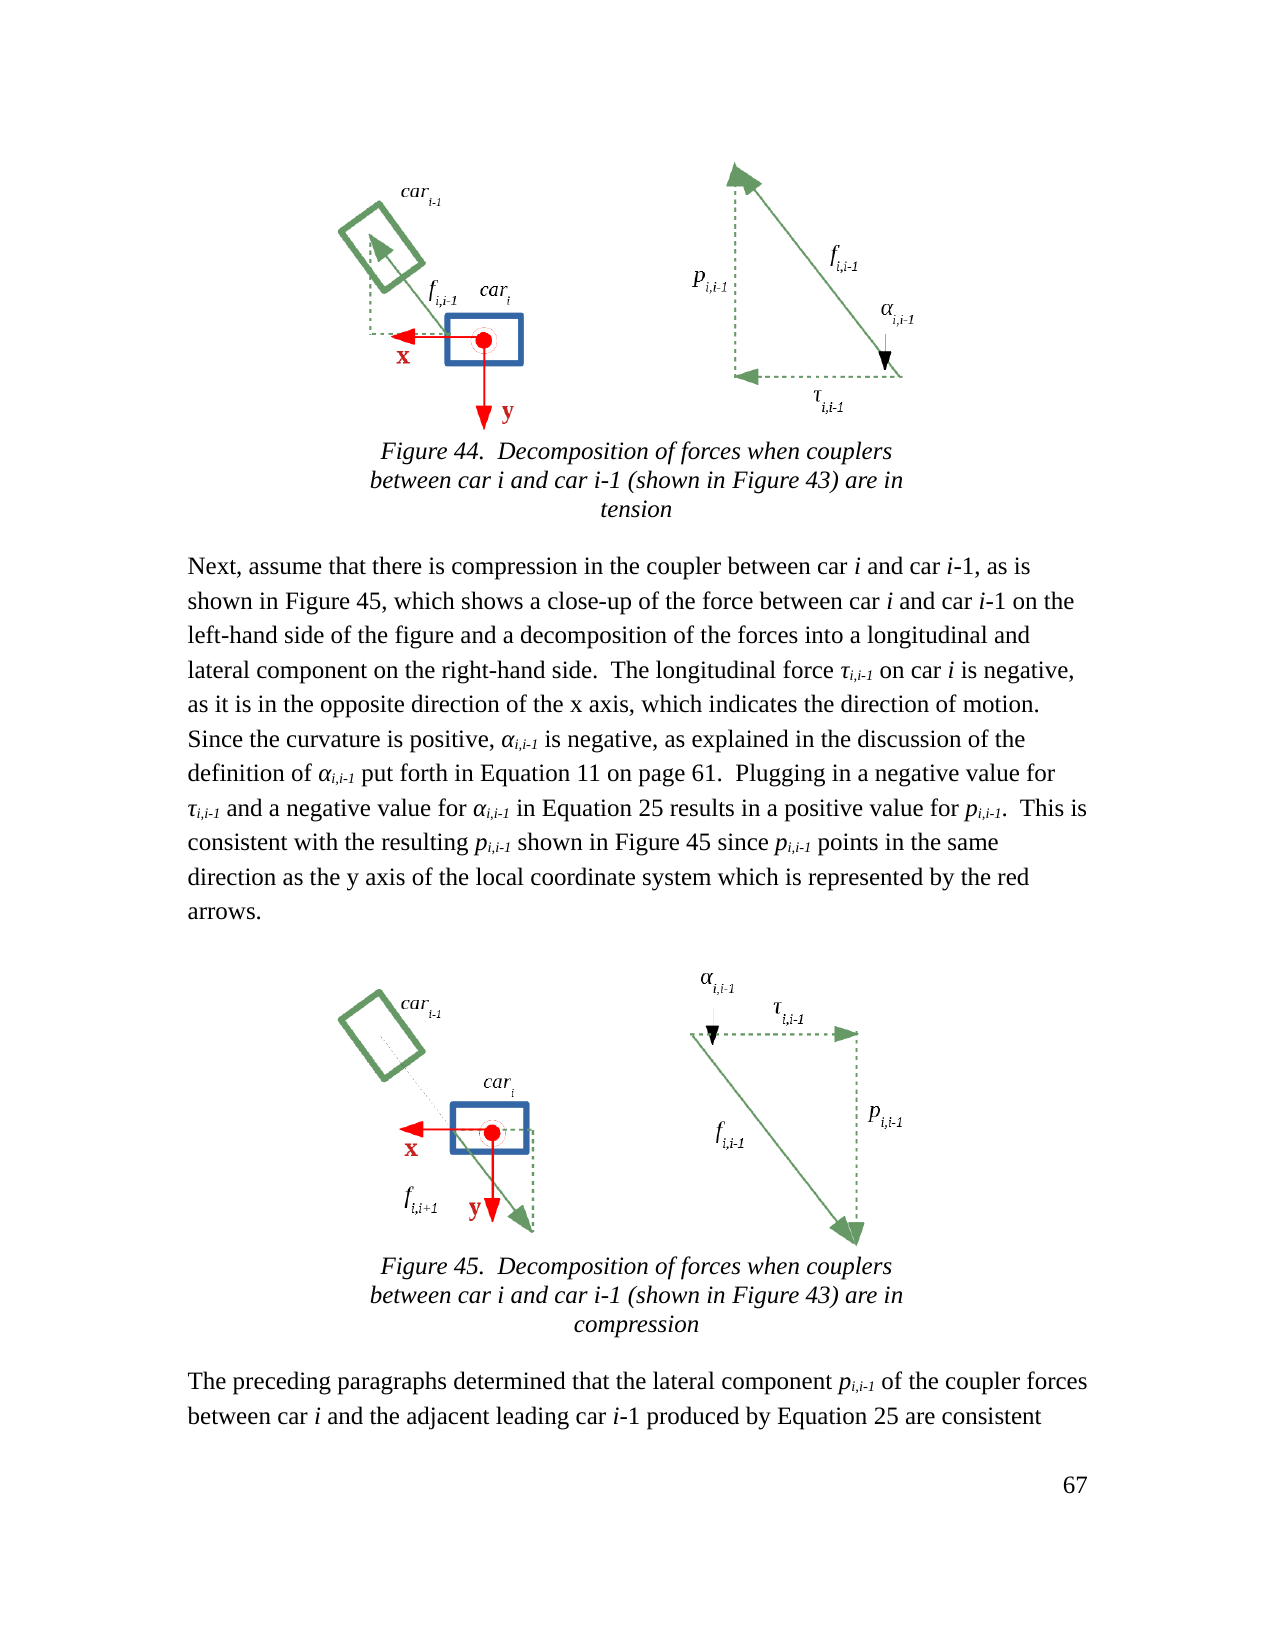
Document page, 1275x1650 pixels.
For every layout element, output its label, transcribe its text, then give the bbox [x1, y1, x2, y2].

picture [337, 162, 938, 431]
text The preceding paragraphs determined that the lateral component pi,i-1 of the coupler forces between car i and the adjacent leading car i-1 produced by Equation 25 are consistent [187, 1366, 1087, 1429]
text Figure 44. Decomposition of forces when couplers between car i and car i-1 (shown in Figure 43) are in tension [337, 431, 937, 523]
text Figure 45. Decomposition of forces when couplers between car i and car i-1 (shown in Figure 43) are in compression [337, 1246, 937, 1337]
text Next, assume that there is compression in the coupler between car i and car i-1, as is shown in Figure 45, which shows a close-up of the force between car i and car i-1 on the left-hand side of the figure and a decomposition of the forces into a longitudinal and lateral component on the right-hand side. The longitudinal force τi,i-1 on car i is negative, as it is in the opposite direction of the x axis, which indicates the direction of motion. Since the curvature is positive, αi,i-1 is negative, as explained in the discussion of the definition of αi,i-1 put forth in Equation 11 on page 62. Plugging in a negative value for τi,i-1 and a negative value for αi,i-1 in Equation 25 results in a positive value for pi,i-1. This is consistent with the resulting pi,i-1 shown in Figure 45 since pi,i-1 points in the same direction as the y axis of the local coordinate system which is represented by the red arrows. [187, 551, 1087, 925]
picture [337, 957, 938, 1246]
